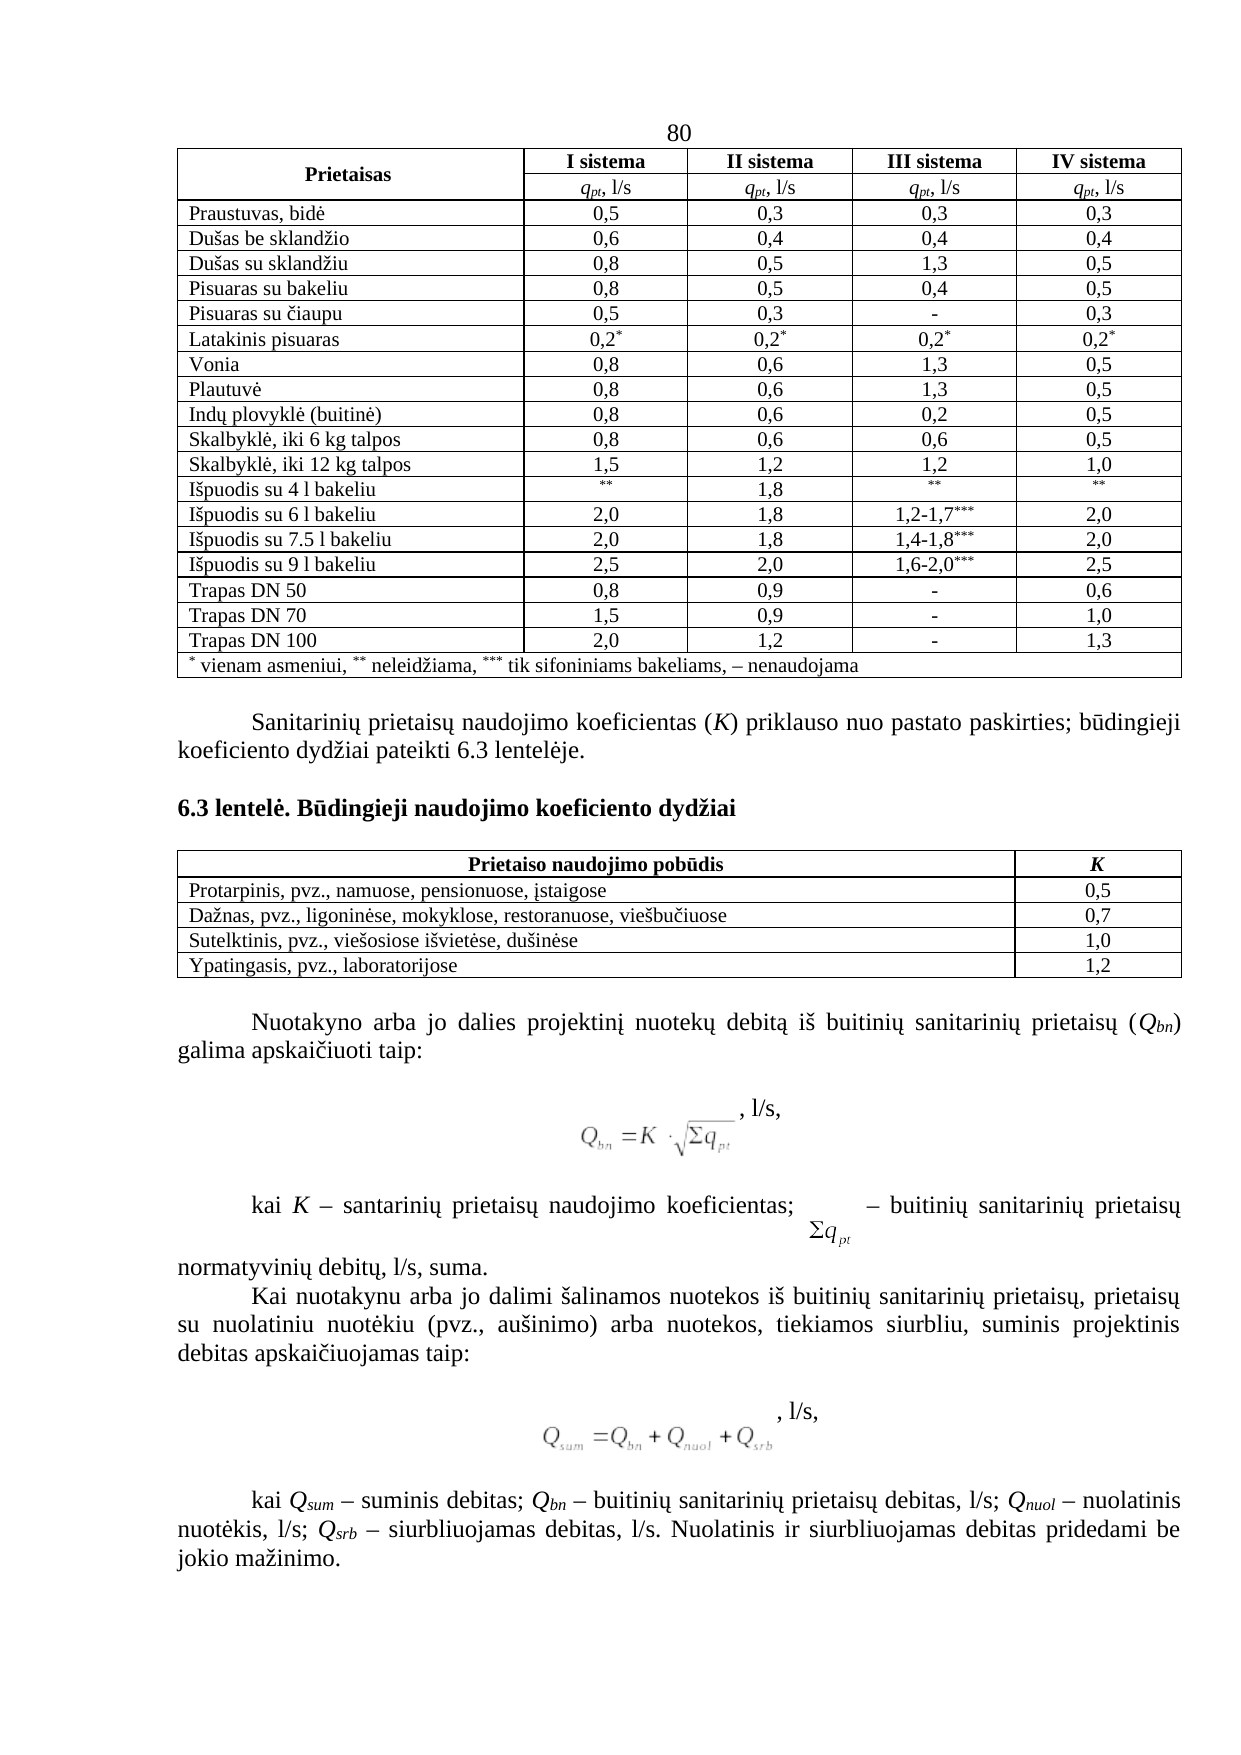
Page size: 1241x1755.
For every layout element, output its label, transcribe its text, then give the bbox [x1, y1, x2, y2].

table_cell 0,5 [1016, 878, 1181, 902]
table_cell qpt, l/s [853, 174, 1016, 199]
table_cell ** [853, 477, 1016, 501]
table_cell - [853, 301, 1016, 325]
table_cell 2,0 [688, 553, 852, 576]
table_cell 0,5 [1017, 377, 1181, 401]
table_cell 0,9 [688, 578, 852, 602]
table_cell 1,5 [525, 452, 687, 476]
table_cell 2,0 [1017, 502, 1181, 526]
table_cell 0,9 [688, 603, 852, 627]
table_cell 0,4 [688, 226, 852, 250]
table_cell - [853, 603, 1016, 627]
table_cell Išpuodis su 6 l bakeliu [178, 502, 523, 526]
table_header Prietaiso naudojimo pobūdis [178, 851, 1014, 876]
table_cell 0,6 [1017, 578, 1181, 602]
table_header I sistema [525, 149, 687, 173]
table_cell 0,5 [1017, 276, 1181, 300]
table_cell 1,3 [1017, 628, 1181, 652]
table_cell 2,5 [525, 553, 687, 576]
table_cell 0,5 [525, 201, 687, 225]
table_cell 1,2 [688, 452, 852, 476]
table_cell Išpuodis su 9 l bakeliu [178, 553, 523, 576]
table_cell 0,7 [1016, 903, 1181, 927]
table_cell - [853, 628, 1016, 652]
table_cell * vienam asmeniui, ** neleidžiama, *** tik sifoniniams bakeliams, – nenaudojama [178, 653, 1181, 677]
table_cell 0,6 [688, 377, 852, 401]
text kai Qsum – suminis debitas; Qbn – buitinių sanitarinių prietaisų debitas, l/s; Qnuol – nuolatinis nuotėkis, l/s; Qsrb – siurbliuojamas debitas, l/s. Nuolatinis ir siurbliuojamas debitas pridedami be jokio mažinimo. [177, 1485, 1181, 1572]
table_cell 0,2* [525, 326, 687, 351]
table_cell 0,8 [525, 402, 687, 426]
table_cell - [853, 578, 1016, 602]
text 6.3 lentelė. Būdingieji naudojimo koeficiento dydžiai [177, 793, 1181, 822]
table_cell 0,5 [1017, 352, 1181, 376]
table_cell Trapas DN 70 [178, 603, 523, 627]
table_cell Plautuvė [178, 377, 523, 401]
table_cell 0,8 [525, 352, 687, 376]
table_cell 1,8 [688, 477, 852, 501]
table_cell 0,6 [688, 427, 852, 451]
table_cell 2,0 [525, 502, 687, 526]
table_cell 0,6 [853, 427, 1016, 451]
table_cell Pisuaras su čiaupu [178, 301, 523, 325]
table_cell 0,2 [853, 402, 1016, 426]
table_cell ** [525, 477, 687, 501]
text , l/s, [177, 1396, 1181, 1457]
table_cell Ypatingasis, pvz., laboratorijose [178, 953, 1014, 977]
table_header IV sistema [1017, 149, 1181, 173]
table_cell qpt, l/s [525, 174, 687, 199]
table_cell 1,5 [525, 603, 687, 627]
table_cell 0,6 [688, 352, 852, 376]
table_cell 1,3 [853, 352, 1016, 376]
table_cell 1,2-1,7*** [853, 502, 1016, 526]
table_cell 1,2 [1016, 953, 1181, 977]
table_cell 0,5 [525, 301, 687, 325]
table_header Prietaisas [178, 149, 523, 199]
table_header II sistema [688, 149, 852, 173]
table_cell 1,3 [853, 251, 1016, 275]
table_cell Pisuaras su bakeliu [178, 276, 523, 300]
table_cell Trapas DN 50 [178, 578, 523, 602]
table_cell Protarpinis, pvz., namuose, pensionuose, įstaigose [178, 878, 1014, 902]
table_cell 2,0 [525, 527, 687, 551]
table_cell 0,8 [525, 251, 687, 275]
table_cell Dušas su sklandžiu [178, 251, 523, 275]
table_cell 0,2* [688, 326, 852, 351]
table_cell 0,3 [1017, 201, 1181, 225]
table_cell 1,6-2,0*** [853, 553, 1016, 576]
table_cell 1,2 [853, 452, 1016, 476]
table_cell Praustuvas, bidė [178, 201, 523, 225]
table_cell 0,2* [1017, 326, 1181, 351]
table_cell 0,6 [688, 402, 852, 426]
text kai K – santarinių prietaisų naudojimo koeficientas; – buitinių sanitarinių prietaisų normatyvinių debitų, l/s, suma. [177, 1190, 1181, 1281]
table_header III sistema [853, 149, 1016, 173]
table_cell 1,8 [688, 502, 852, 526]
table_cell 0,5 [1017, 427, 1181, 451]
table_cell 1,0 [1016, 928, 1181, 952]
table_cell 0,8 [525, 377, 687, 401]
table_cell 2,0 [525, 628, 687, 652]
table_cell 0,8 [525, 276, 687, 300]
table_cell 1,2 [688, 628, 852, 652]
table_cell qpt, l/s [688, 174, 852, 199]
table_cell Išpuodis su 4 l bakeliu [178, 477, 523, 501]
table_cell 2,5 [1017, 553, 1181, 576]
table_cell Latakinis pisuaras [178, 326, 523, 351]
table_cell Skalbyklė, iki 12 kg talpos [178, 452, 523, 476]
table_cell 1,3 [853, 377, 1016, 401]
table_cell Sutelktinis, pvz., viešosiose išvietėse, dušinėse [178, 928, 1014, 952]
table_cell 0,3 [1017, 301, 1181, 325]
table_cell 1,8 [688, 527, 852, 551]
table_cell Dažnas, pvz., ligoninėse, mokyklose, restoranuose, viešbučiuose [178, 903, 1014, 927]
table_cell Dušas be sklandžio [178, 226, 523, 250]
table_cell 0,4 [1017, 226, 1181, 250]
table_cell 1,4-1,8*** [853, 527, 1016, 551]
table_cell Išpuodis su 7.5 l bakeliu [178, 527, 523, 551]
table_cell 0,5 [1017, 251, 1181, 275]
table_cell Indų plovyklė (buitinė) [178, 402, 523, 426]
table_cell 0,3 [853, 201, 1016, 225]
text Sanitarinių prietaisų naudojimo koeficientas (K) priklauso nuo pastato paskirties; būdingieji koeficiento dydžiai pateikti 6.3 lentelėje. [177, 707, 1181, 764]
table_cell 0,4 [853, 226, 1016, 250]
table_cell 0,5 [688, 251, 852, 275]
table_cell 0,6 [525, 226, 687, 250]
table_cell 0,5 [1017, 402, 1181, 426]
table_cell 0,8 [525, 427, 687, 451]
text , l/s, [177, 1093, 1181, 1161]
text Kai nuotakynu arba jo dalimi šalinamos nuotekos iš buitinių sanitarinių prietaisų, prietaisų su nuolatiniu nuotėkiu (pvz., aušinimo) arba nuotekos, tiekiamos siurbliu, suminis projektinis debitas apskaičiuojamas taip: [177, 1281, 1181, 1367]
table_cell 0,3 [688, 201, 852, 225]
table_cell ** [1017, 477, 1181, 501]
table_cell 0,5 [688, 276, 852, 300]
table_cell 0,4 [853, 276, 1016, 300]
table_cell Skalbyklė, iki 6 kg talpos [178, 427, 523, 451]
table_cell Vonia [178, 352, 523, 376]
table_cell 1,0 [1017, 452, 1181, 476]
table_cell 0,3 [688, 301, 852, 325]
table_cell qpt, l/s [1017, 174, 1181, 199]
table_cell 1,0 [1017, 603, 1181, 627]
table_cell 2,0 [1017, 527, 1181, 551]
table_cell Trapas DN 100 [178, 628, 523, 652]
table_cell 0,8 [525, 578, 687, 602]
table_cell 0,2* [853, 326, 1016, 351]
table_header K [1016, 851, 1181, 876]
text Nuotakyno arba jo dalies projektinį nuotekų debitą iš buitinių sanitarinių prietaisų (Qbn) galima apskaičiuoti taip: [177, 1007, 1181, 1064]
